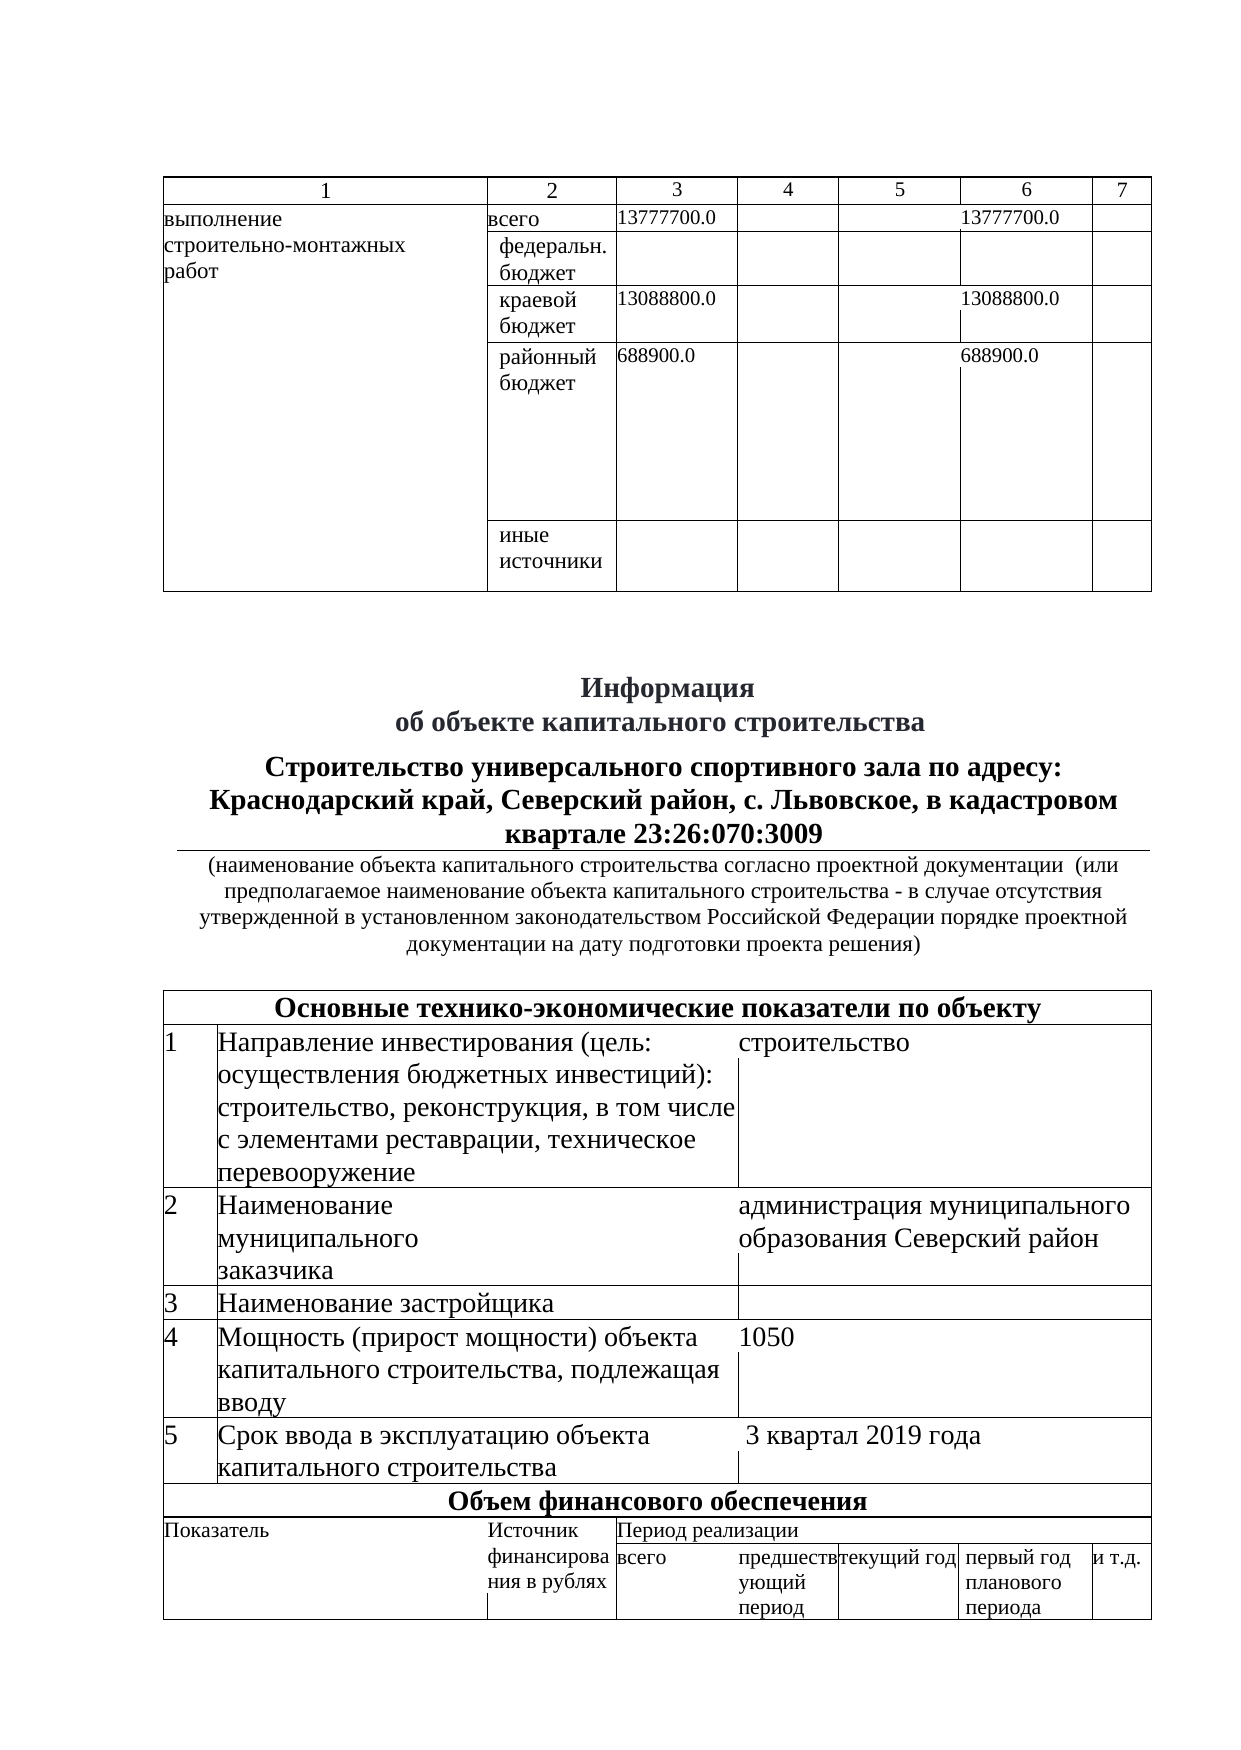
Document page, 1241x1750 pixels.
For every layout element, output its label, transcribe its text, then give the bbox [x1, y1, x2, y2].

table_cell федеральн. бюджет [488, 232, 616, 285]
table_cell Наименование муниципального заказчика [218, 1188, 738, 1285]
table_cell Срок ввода в эксплуатацию объекта капитального строительства [218, 1418, 738, 1483]
table_cell [738, 343, 838, 520]
table_cell Строительство универсального спортивного зала по адресу: Краснодарский край, Северский район, с. Львовское, в кадастровом квартале 23:26:070:3009 [177, 749, 1150, 849]
table_cell 4 [164, 1320, 217, 1417]
table_cell [739, 1286, 1151, 1319]
table_cell 13088800,0 [961, 286, 1092, 342]
table_cell Наименование застройщика [218, 1286, 738, 1319]
table_cell 1 [164, 1025, 217, 1187]
table_cell Показатель [164, 1518, 487, 1619]
table_cell [1093, 521, 1151, 591]
table_cell [961, 521, 1092, 591]
table_cell 1 [164, 178, 487, 204]
table_cell 2 [164, 1188, 217, 1285]
table_cell 4 [738, 178, 838, 204]
table_cell 3 [164, 1286, 217, 1319]
table_cell 688900,0 [617, 343, 737, 520]
table_cell 13088800,0 [617, 286, 737, 342]
table_cell Объем финансового обеспечения [164, 1484, 1151, 1516]
table_cell всего [617, 1544, 738, 1619]
table_cell строительство [739, 1025, 1151, 1187]
table_cell [839, 343, 960, 520]
table_cell [1093, 343, 1151, 520]
table_cell [961, 232, 1092, 285]
table_cell 7 [1093, 178, 1151, 204]
table_cell (наименование объекта капитального строительства согласно проектной документации (или предполагаемое наименование объекта капитального строительства - в случае отсутствия утвержденной в установленном законодательством Российской Федерации порядке проектной документации на дату подготовки проекта решения) [177, 851, 1150, 956]
table_cell 2 [488, 178, 616, 204]
table_cell [617, 521, 737, 591]
table_cell Период реализации [617, 1518, 1151, 1543]
table_cell районный бюджет [488, 343, 616, 520]
table_cell Мощность (прирост мощности) объекта капитального строительства, подлежащая вводу [218, 1320, 738, 1417]
table_cell [839, 521, 960, 591]
table_cell [1093, 286, 1151, 342]
table_cell 5 [164, 1418, 217, 1483]
table_cell краевой бюджет [488, 286, 616, 342]
table_cell [839, 205, 960, 231]
table_cell администрация муниципального образования Северский район [739, 1188, 1151, 1285]
table_header Основные технико-экономические показатели по объекту [164, 991, 1151, 1024]
table_cell [1093, 205, 1151, 231]
table_cell иные источники [488, 521, 616, 591]
table_cell 688900,0 [961, 343, 1092, 520]
table_cell первый год планового периода [959, 1544, 1092, 1619]
table_cell 3 [617, 178, 737, 204]
table_cell [839, 232, 960, 285]
table_cell 6 [961, 178, 1092, 204]
table_cell 5 [839, 178, 960, 204]
table_cell [738, 205, 838, 231]
table_cell [738, 286, 838, 342]
table_cell выполнение строительно-монтажных работ [164, 205, 487, 591]
table_cell [839, 286, 960, 342]
table_cell 1050 [739, 1320, 1151, 1417]
table_cell 3 квартал 2019 года [739, 1418, 1151, 1483]
table_cell [738, 232, 838, 285]
table_cell Источник финансирования в рублях [488, 1518, 616, 1619]
table_cell [738, 521, 838, 591]
table_cell [1093, 232, 1151, 285]
table_cell и т.д. [1093, 1544, 1151, 1619]
table_header Информация об объекте капитального строительства [177, 659, 1150, 749]
table_cell Направление инвестирования (цель: осуществления бюджетных инвестиций): строительство, реконструкция, в том числе с элементами реставрации, техническое перевооружение [218, 1025, 738, 1187]
table_cell всего [488, 205, 616, 231]
table_cell предшествующий период [739, 1544, 838, 1619]
table_cell 13777700,0 [961, 205, 1092, 231]
table_cell 13777700,0 [617, 205, 737, 231]
table_cell текущий год [839, 1544, 958, 1619]
table_cell [617, 232, 737, 285]
